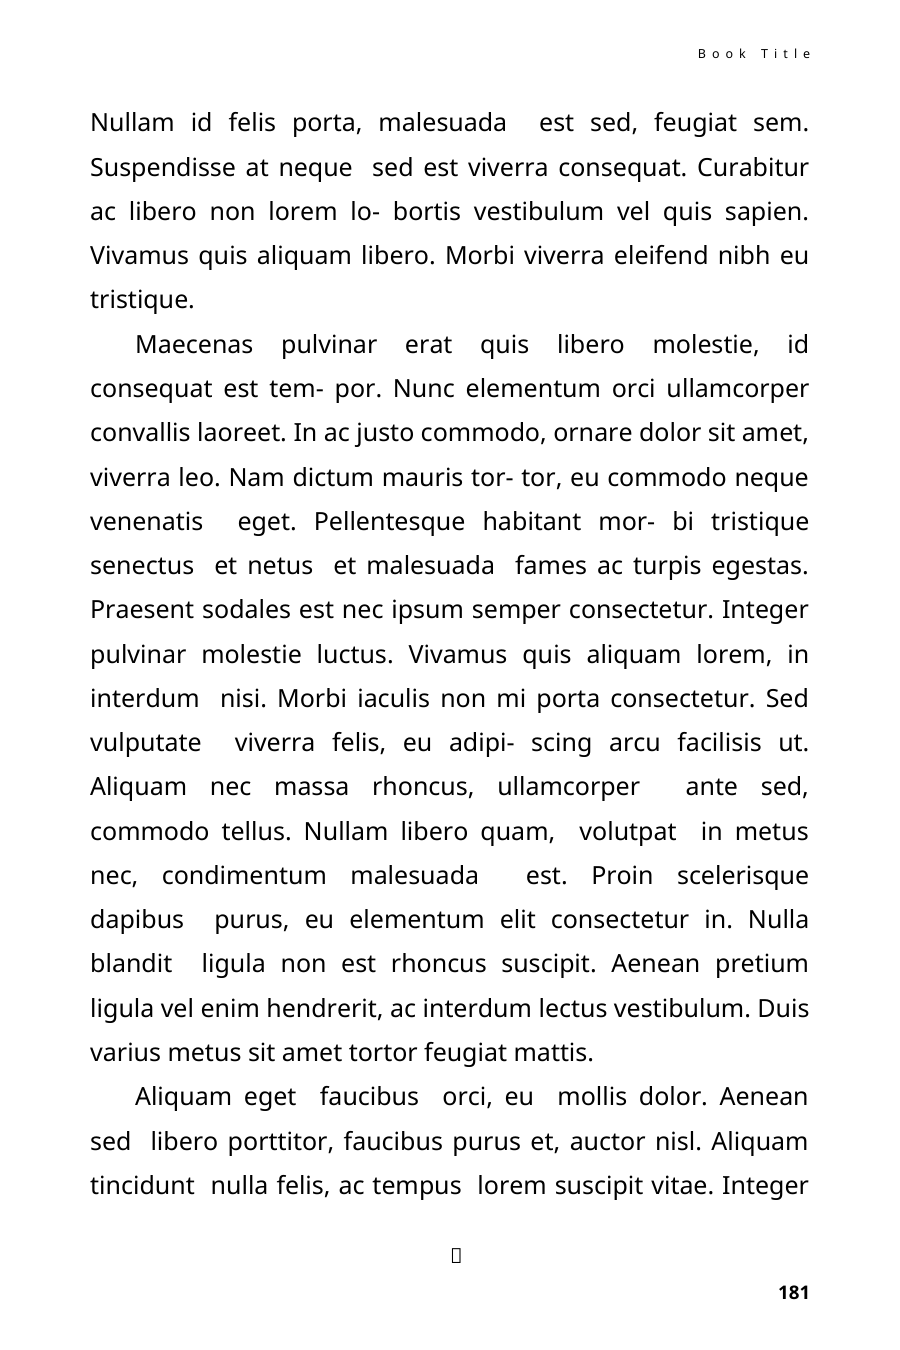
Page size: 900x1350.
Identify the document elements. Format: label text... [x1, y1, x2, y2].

text Maecenas pulvinar erat quis libero molestie, id consequat est tem- por. Nunc elementum orci ullamcorper convallis laoreet. In ac justo commodo, ornare dolor sit amet, viverra leo. Nam dictum mauris tor- tor, eu commodo neque venenatis eget. Pellentesque habitant mor- bi tristique senectus et netus et malesuada fames ac turpis egestas. Praesent sodales est nec ipsum semper consectetur. Integer pulvinar molestie luctus. Vivamus quis aliquam lorem, in interdum nisi. Morbi iaculis non mi porta consectetur. Sed vulputate viverra felis, eu adipi- scing arcu facilisis ut. Aliquam nec massa rhoncus, ullamcorper ante sed, commodo tellus. Nullam libero quam, volutpat in metus nec, condimentum malesuada est. Proin scelerisque dapibus purus, eu elementum elit consectetur in. Nulla blandit ligula non est rhoncus suscipit. Aenean pretium ligula vel enim hendrerit, ac interdum lectus vestibulum. Duis varius metus sit amet tortor feugiat mattis. [90, 326, 810, 1069]
text Aliquam eget faucibus orci, eu mollis dolor. Aenean sed libero porttitor, faucibus purus et, auctor nisl. Aliquam tincidunt nulla felis, ac tempus lorem suscipit vitae. Integer [90, 1079, 810, 1202]
text Nullam id felis porta, malesuada est sed, feugiat sem. Suspendisse at neque sed est viverra consequat. Curabitur ac libero non lorem lo- bortis vestibulum vel quis sapien. Vivamus quis aliquam libero. Morbi viverra eleifend nibh eu tristique. [90, 105, 810, 316]
